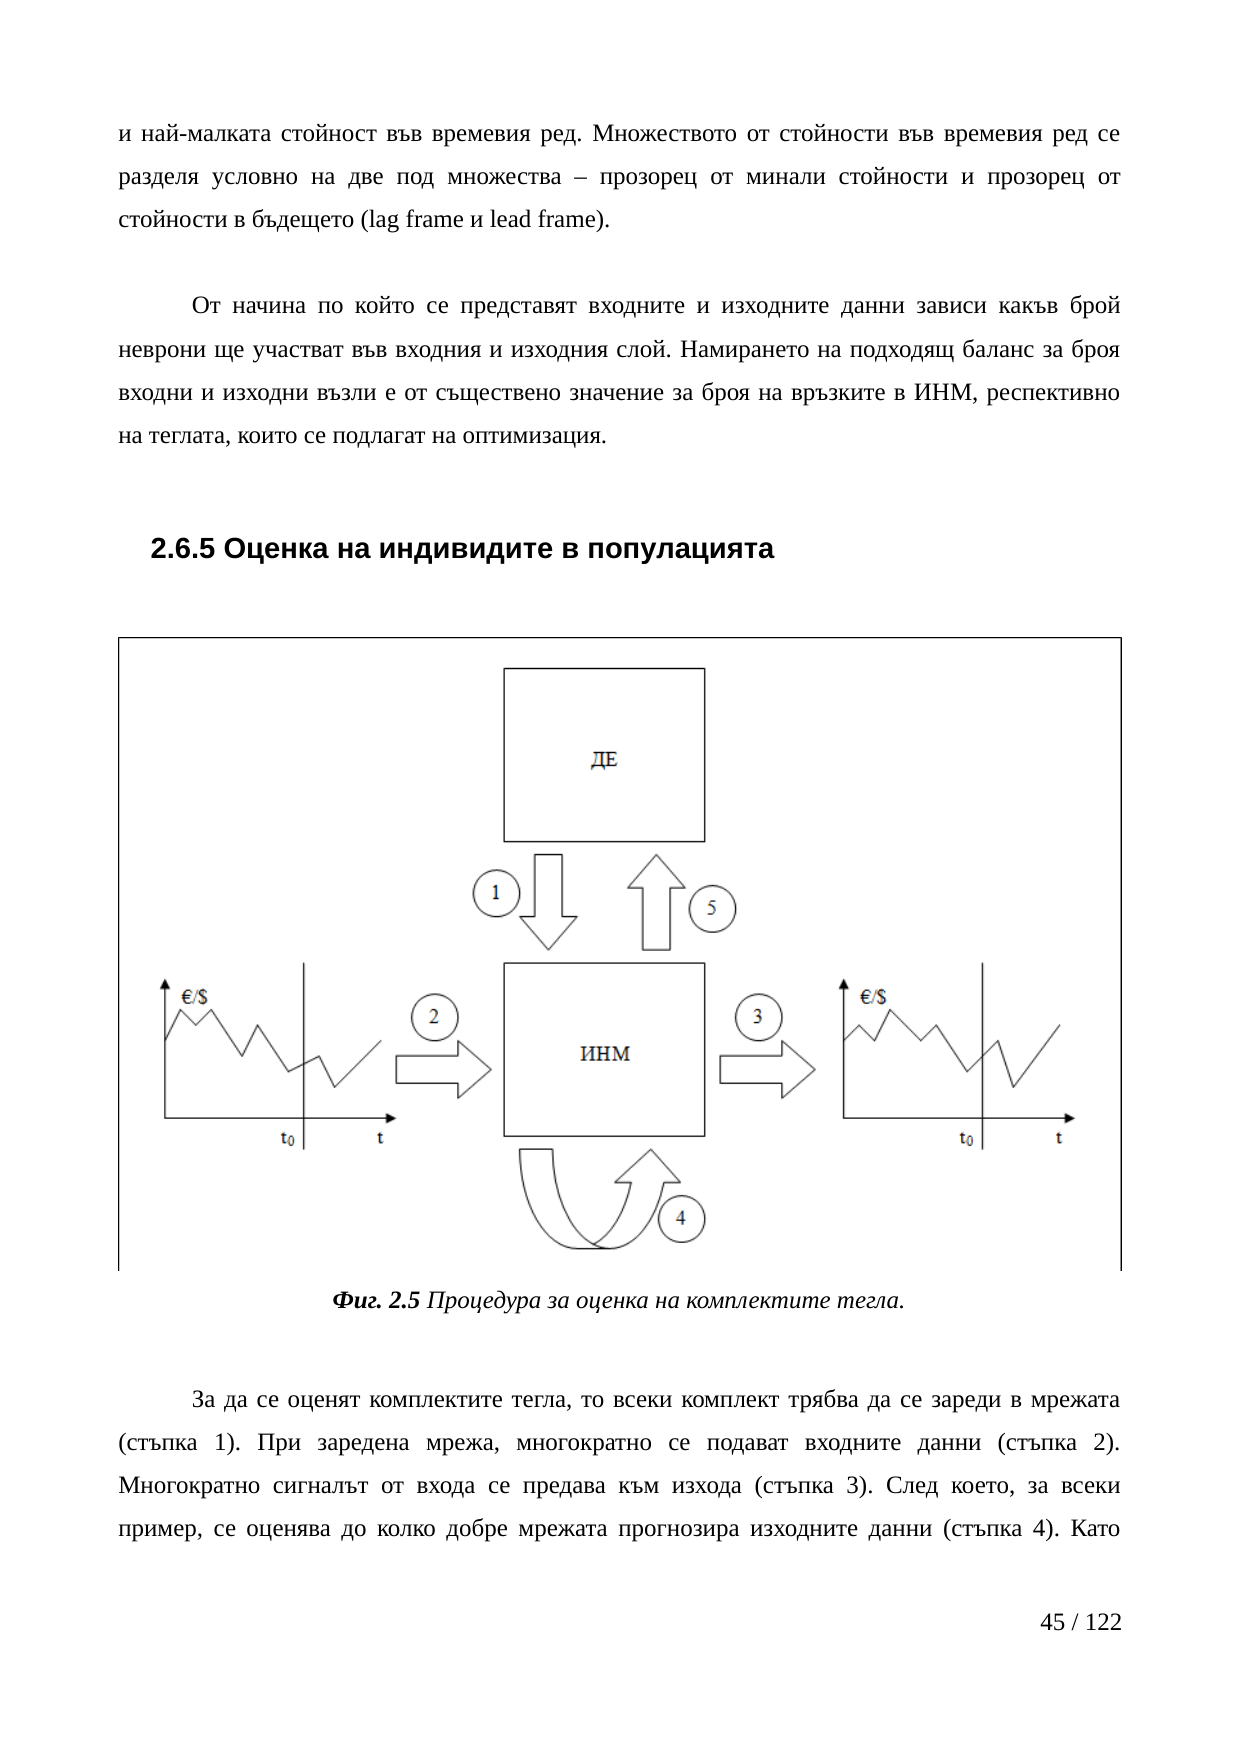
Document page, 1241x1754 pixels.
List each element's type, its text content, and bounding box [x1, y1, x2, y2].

text и най-малката стойност във времевия ред. Множеството от стойности във времевия ред се разделя условно на две под множества – прозорец от минали стойности и прозорец от стойности в бъдещето (lag frame и lead frame). [118, 118, 1122, 233]
text Фиг. 2.5 Процедура за оценка на комплектите тегла. [118, 1271, 1122, 1314]
text От начина по който се представят входните и изходните данни зависи какъв брой неврони ще участват във входния и изходния слой. Намирането на подходящ баланс за броя входни и изходни възли е от съществено значение за броя на връзките в ИНМ, респективно на теглата, които се подлагат на оптимизация. [118, 291, 1122, 449]
subtitle 2.6.5 Оценка на индивидите в популацията [118, 531, 1122, 565]
text За да се оценят комплектите тегла, то всеки комплект трябва да се зареди в мрежата (стъпка 1). При заредена мрежа, многократно се подават входните данни (стъпка 2). Многократно сигналът от входа се предава към изхода (стъпка 3). След което, за всеки пример, се оценява до колко добре мрежата прогнозира изходните данни (стъпка 4). Като [118, 1384, 1122, 1542]
